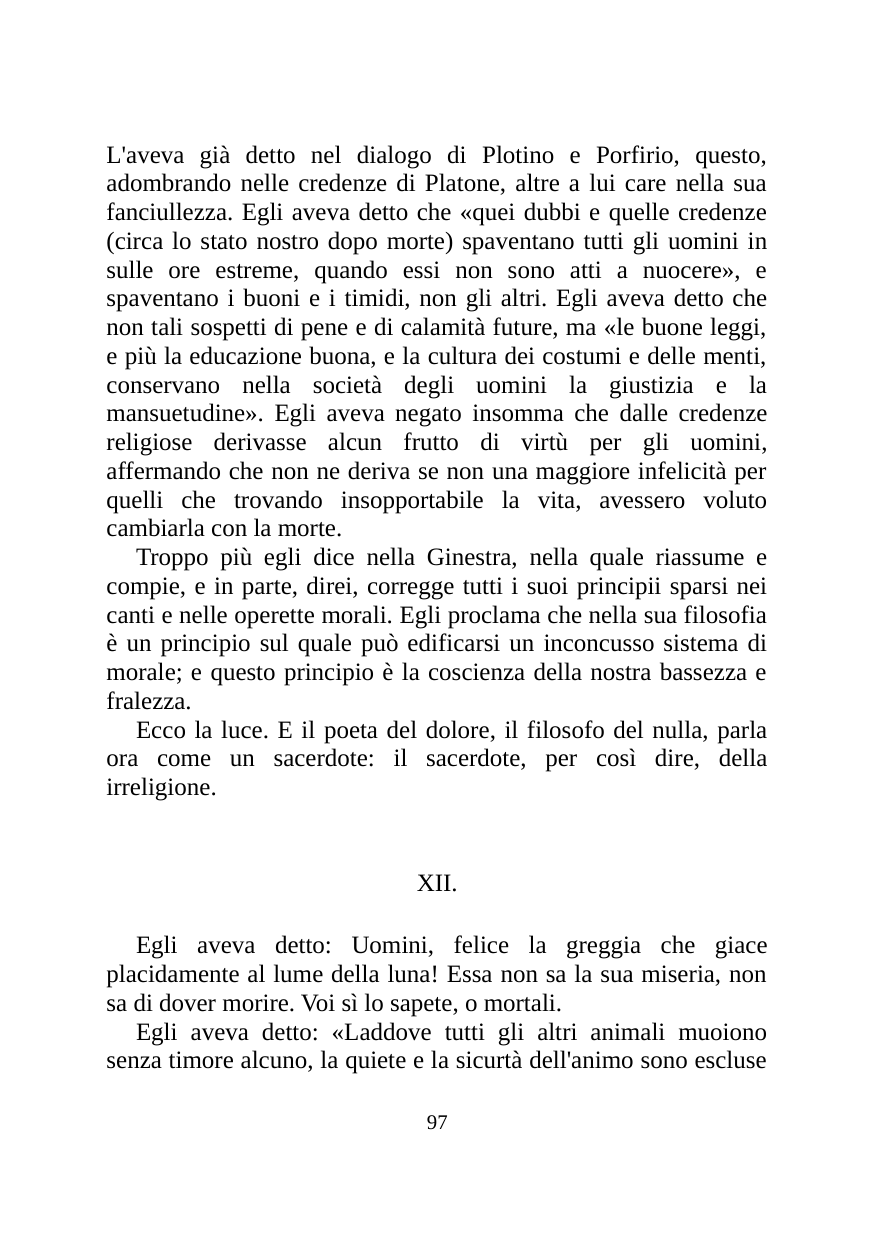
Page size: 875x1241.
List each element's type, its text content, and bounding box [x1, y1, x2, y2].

text Troppo più egli dice nella Ginestra, nella quale riassume e compie, e in parte, direi, corregge tutti i suoi principii sparsi nei canti e nelle operette morali. Egli proclama che nella sua filosofia è un principio sul quale può edificarsi un inconcusso sistema di morale; e questo principio è la coscienza della nostra bassezza e fralezza. [106, 542, 768, 715]
text Egli aveva detto: Uomini, felice la greggia che giace placidamente al lume della luna! Essa non sa la sua miseria, non sa di dover morire. Voi sì lo sapete, o mortali. [106, 930, 768, 1017]
text XII. [106, 868, 768, 897]
text Egli aveva detto: «Laddove tutti gli altri animali muoiono senza timore alcuno, la quiete e la sicurtà dell'animo sono escluse [106, 1017, 768, 1074]
text L'aveva già detto nel dialogo di Plotino e Porfirio, questo, adombrando nelle credenze di Platone, altre a lui care nella sua fanciullezza. Egli aveva detto che «quei dubbi e quelle credenze (circa lo stato nostro dopo morte) spaventano tutti gli uomini in sulle ore estreme, quando essi non sono atti a nuocere», e spaventano i buoni e i timidi, non gli altri. Egli aveva detto che non tali sospetti di pene e di calamità future, ma «le buone leggi, e più la educazione buona, e la cultura dei costumi e delle menti, conservano nella società degli uomini la giustizia e la mansuetudine». Egli aveva negato insomma che dalle credenze religiose derivasse alcun frutto di virtù per gli uomini, affermando che non ne deriva se non una maggiore infelicità per quelli che trovando insopportabile la vita, avessero voluto cambiarla con la morte. [106, 140, 768, 542]
text Ecco la luce. E il poeta del dolore, il filosofo del nulla, parla ora come un sacerdote: il sacerdote, per così dire, della irreligione. [106, 715, 768, 801]
